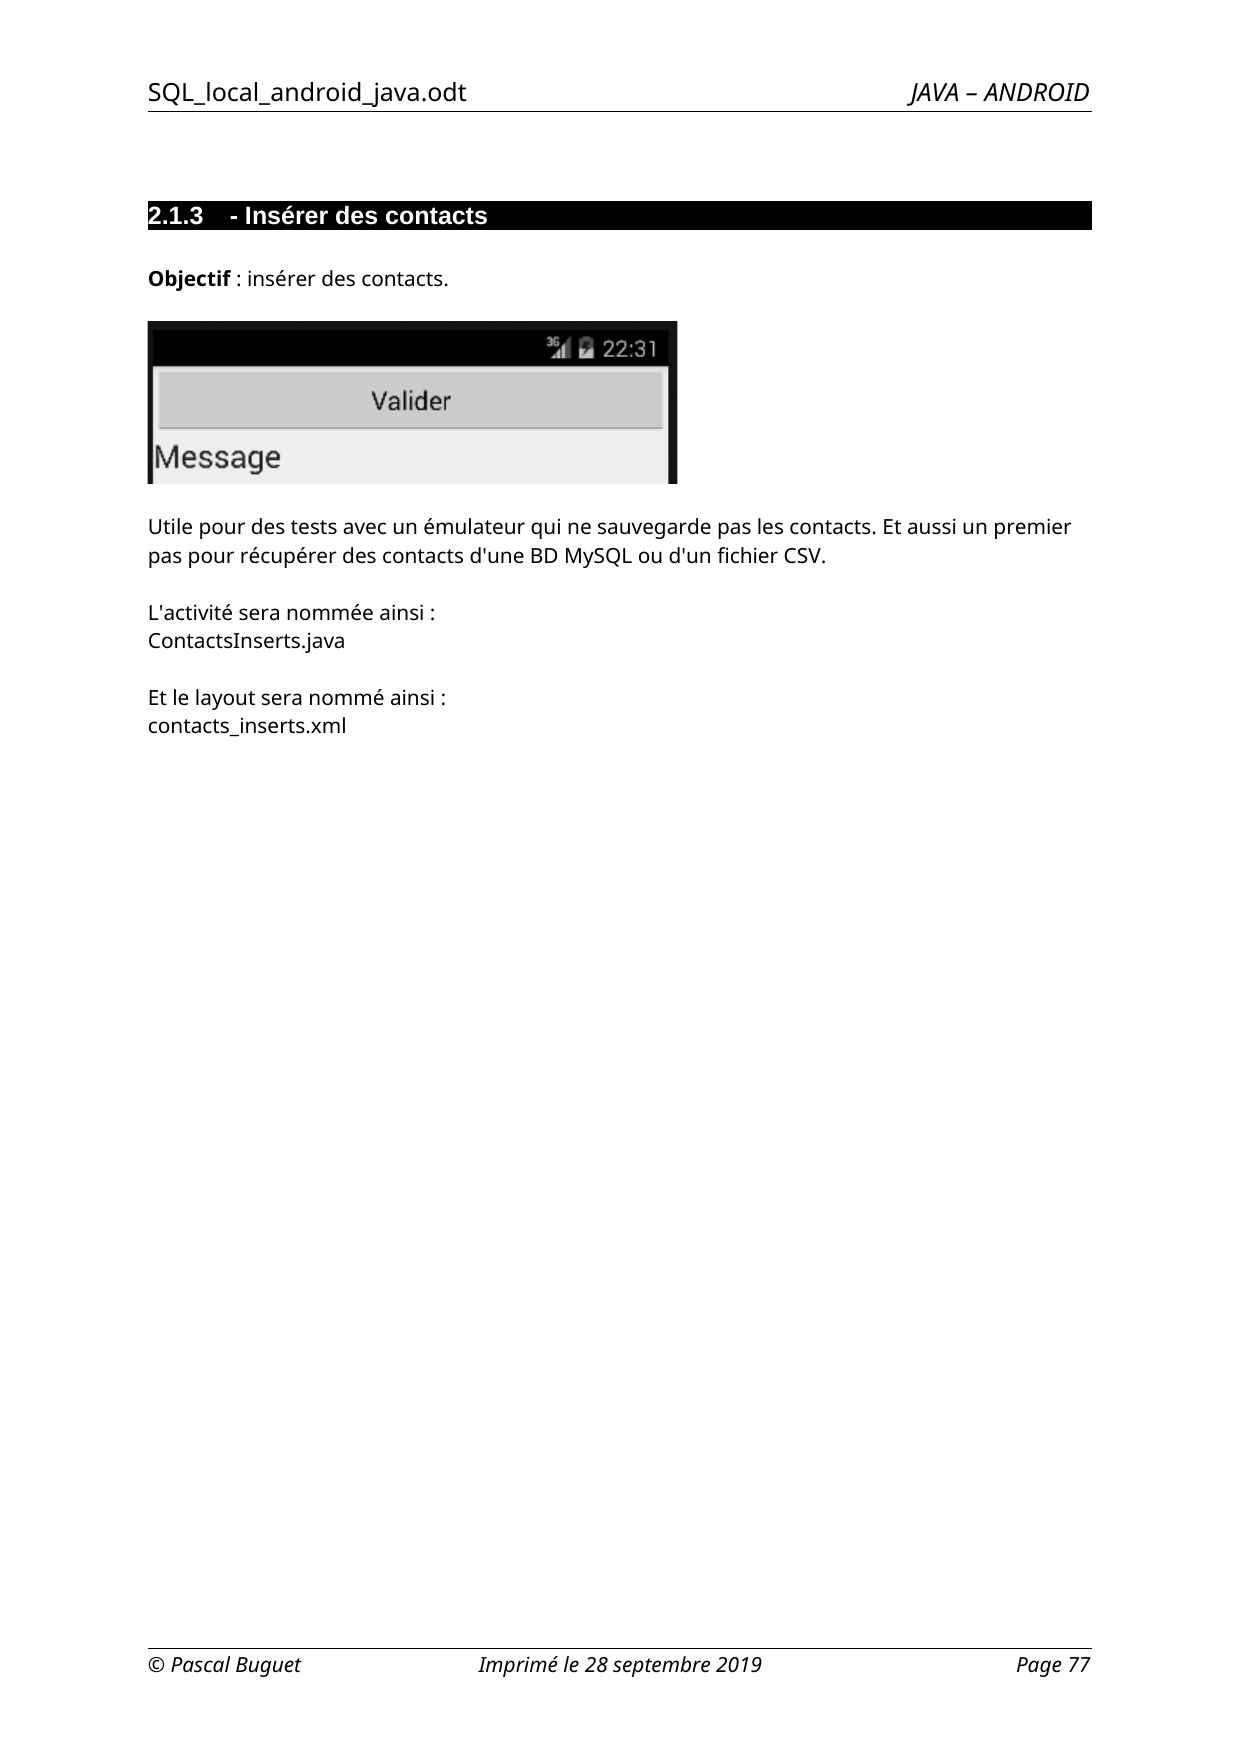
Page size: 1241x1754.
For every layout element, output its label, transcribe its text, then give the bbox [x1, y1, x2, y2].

text Et le layout sera nommé ainsi : [148, 683, 1092, 711]
text Objectif : insérer des contacts. [148, 264, 1092, 293]
text ContactsInserts.java [148, 626, 1092, 654]
text contacts_inserts.xml [148, 711, 1092, 740]
text L'activité sera nommée ainsi : [148, 598, 1092, 626]
text Utile pour des tests avec un émulateur qui ne sauvegarde pas les contacts. Et aussi un premier pas pour récupérer des contacts d'une BD MySQL ou d'un fichier CSV. [148, 512, 1092, 569]
subtitle - Insérer des contacts [148, 201, 1092, 230]
picture [147, 321, 678, 484]
